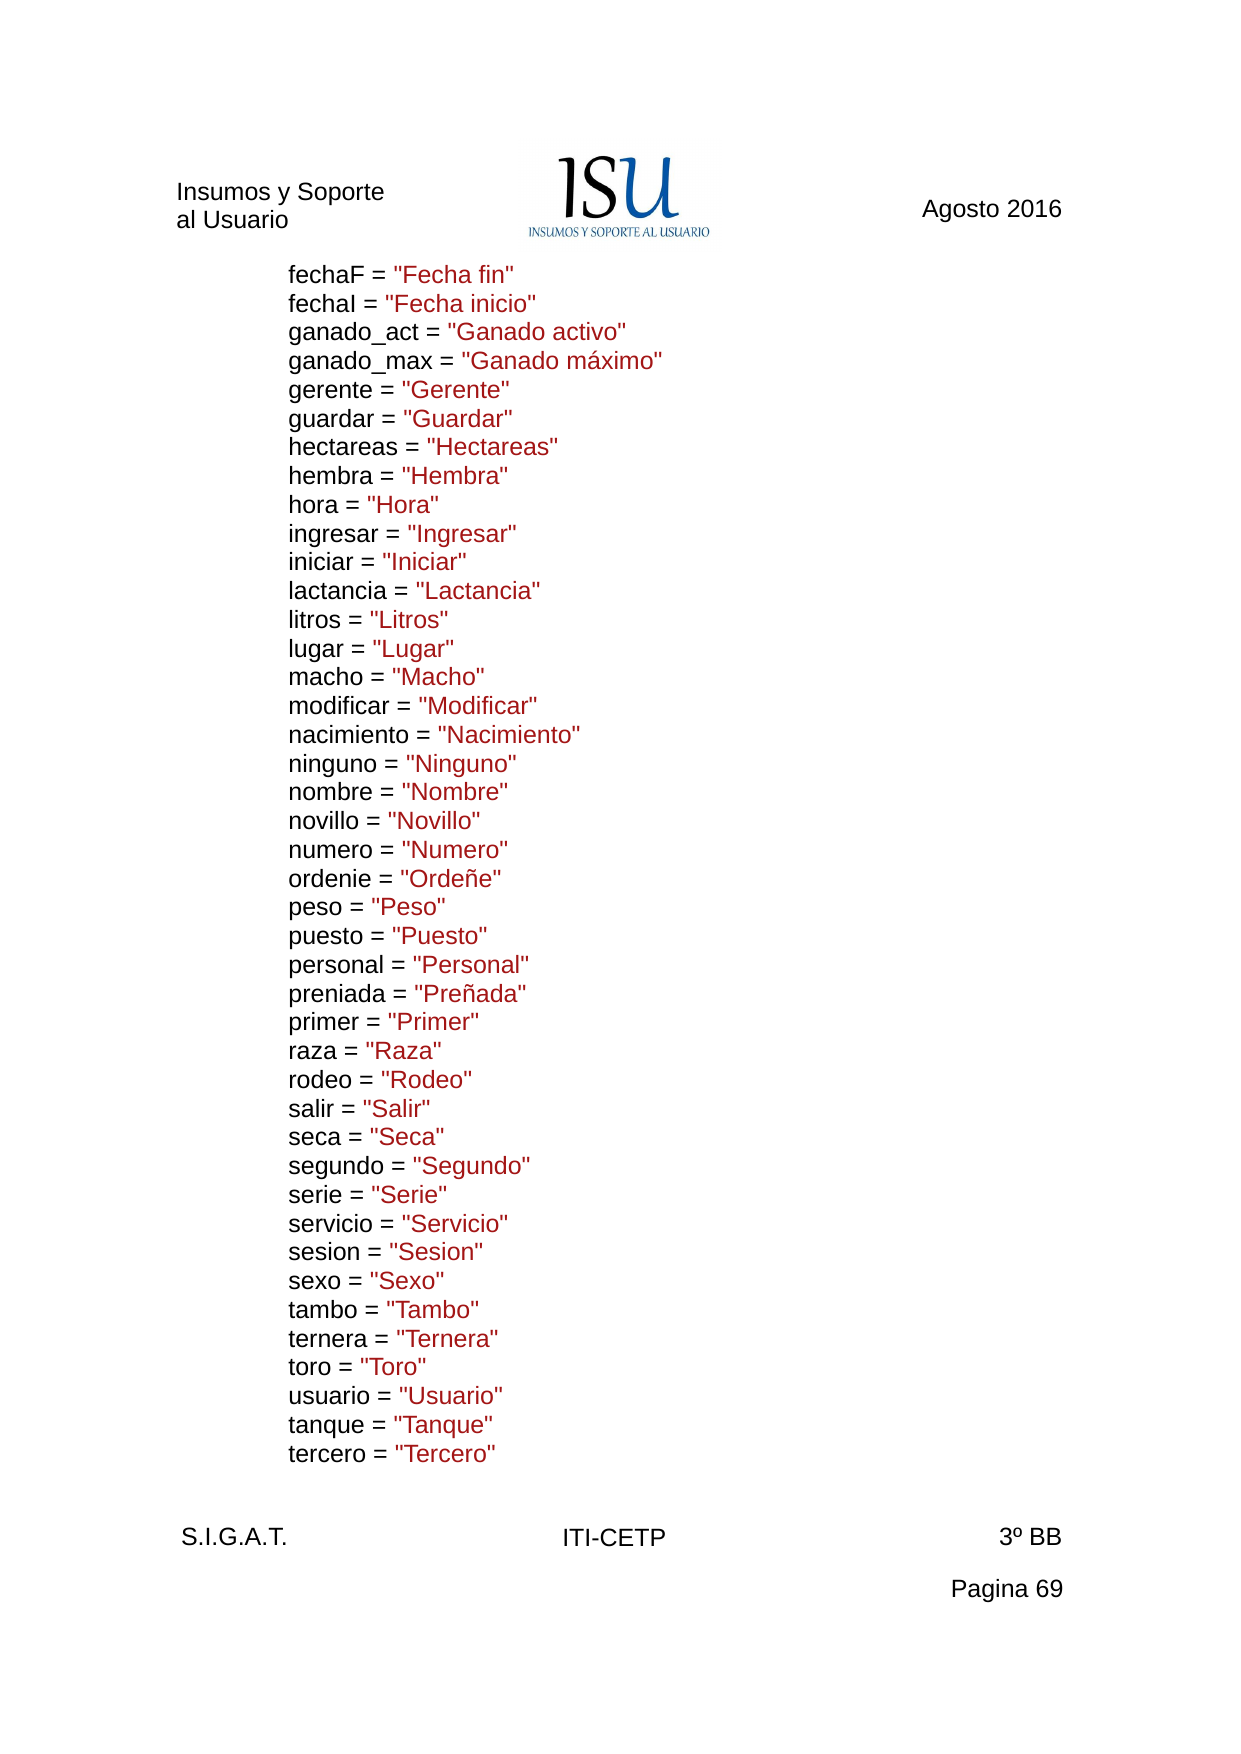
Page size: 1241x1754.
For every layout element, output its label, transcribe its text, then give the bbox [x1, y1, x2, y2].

text ganado_act = "Ganado activo" [177, 317, 1063, 346]
text usuario = "Usuario" [177, 1381, 1063, 1410]
text numero = "Numero" [177, 835, 1063, 863]
text nacimiento = "Nacimiento" [177, 720, 1063, 748]
text iniciar = "Iniciar" [177, 547, 1063, 576]
text tambo = "Tambo" [177, 1295, 1063, 1323]
text salir = "Salir" [177, 1093, 1063, 1122]
text toro = "Toro" [177, 1352, 1063, 1381]
text puesto = "Puesto" [177, 921, 1063, 950]
text lactancia = "Lactancia" [177, 576, 1063, 605]
text fechaF = "Fecha fin" [177, 260, 1063, 288]
text nombre = "Nombre" [177, 777, 1063, 806]
text personal = "Personal" [177, 950, 1063, 978]
text litros = "Litros" [177, 605, 1063, 633]
text seca = "Seca" [177, 1122, 1063, 1151]
text ganado_max = "Ganado máximo" [177, 346, 1063, 375]
text sexo = "Sexo" [177, 1266, 1063, 1295]
text primer = "Primer" [177, 1007, 1063, 1036]
text tercero = "Tercero" [177, 1438, 1063, 1467]
text preniada = "Preñada" [177, 978, 1063, 1007]
text hembra = "Hembra" [177, 461, 1063, 490]
text guardar = "Guardar" [177, 403, 1063, 432]
text ordenie = "Ordeñe" [177, 863, 1063, 892]
text novillo = "Novillo" [177, 806, 1063, 835]
text serie = "Serie" [177, 1180, 1063, 1208]
text sesion = "Sesion" [177, 1237, 1063, 1266]
text servicio = "Servicio" [177, 1208, 1063, 1237]
text ternera = "Ternera" [177, 1323, 1063, 1352]
text gerente = "Gerente" [177, 375, 1063, 403]
text hora = "Hora" [177, 490, 1063, 518]
text ingresar = "Ingresar" [177, 518, 1063, 547]
text fechaI = "Fecha inicio" [177, 288, 1063, 317]
text segundo = "Segundo" [177, 1151, 1063, 1180]
text tanque = "Tanque" [177, 1410, 1063, 1438]
text modificar = "Modificar" [177, 691, 1063, 720]
text macho = "Macho" [177, 662, 1063, 691]
text hectareas = "Hectareas" [177, 432, 1063, 461]
text lugar = "Lugar" [177, 633, 1063, 662]
text raza = "Raza" [177, 1036, 1063, 1065]
text rodeo = "Rodeo" [177, 1065, 1063, 1093]
picture [517, 138, 723, 252]
text peso = "Peso" [177, 892, 1063, 921]
text ninguno = "Ninguno" [177, 748, 1063, 777]
